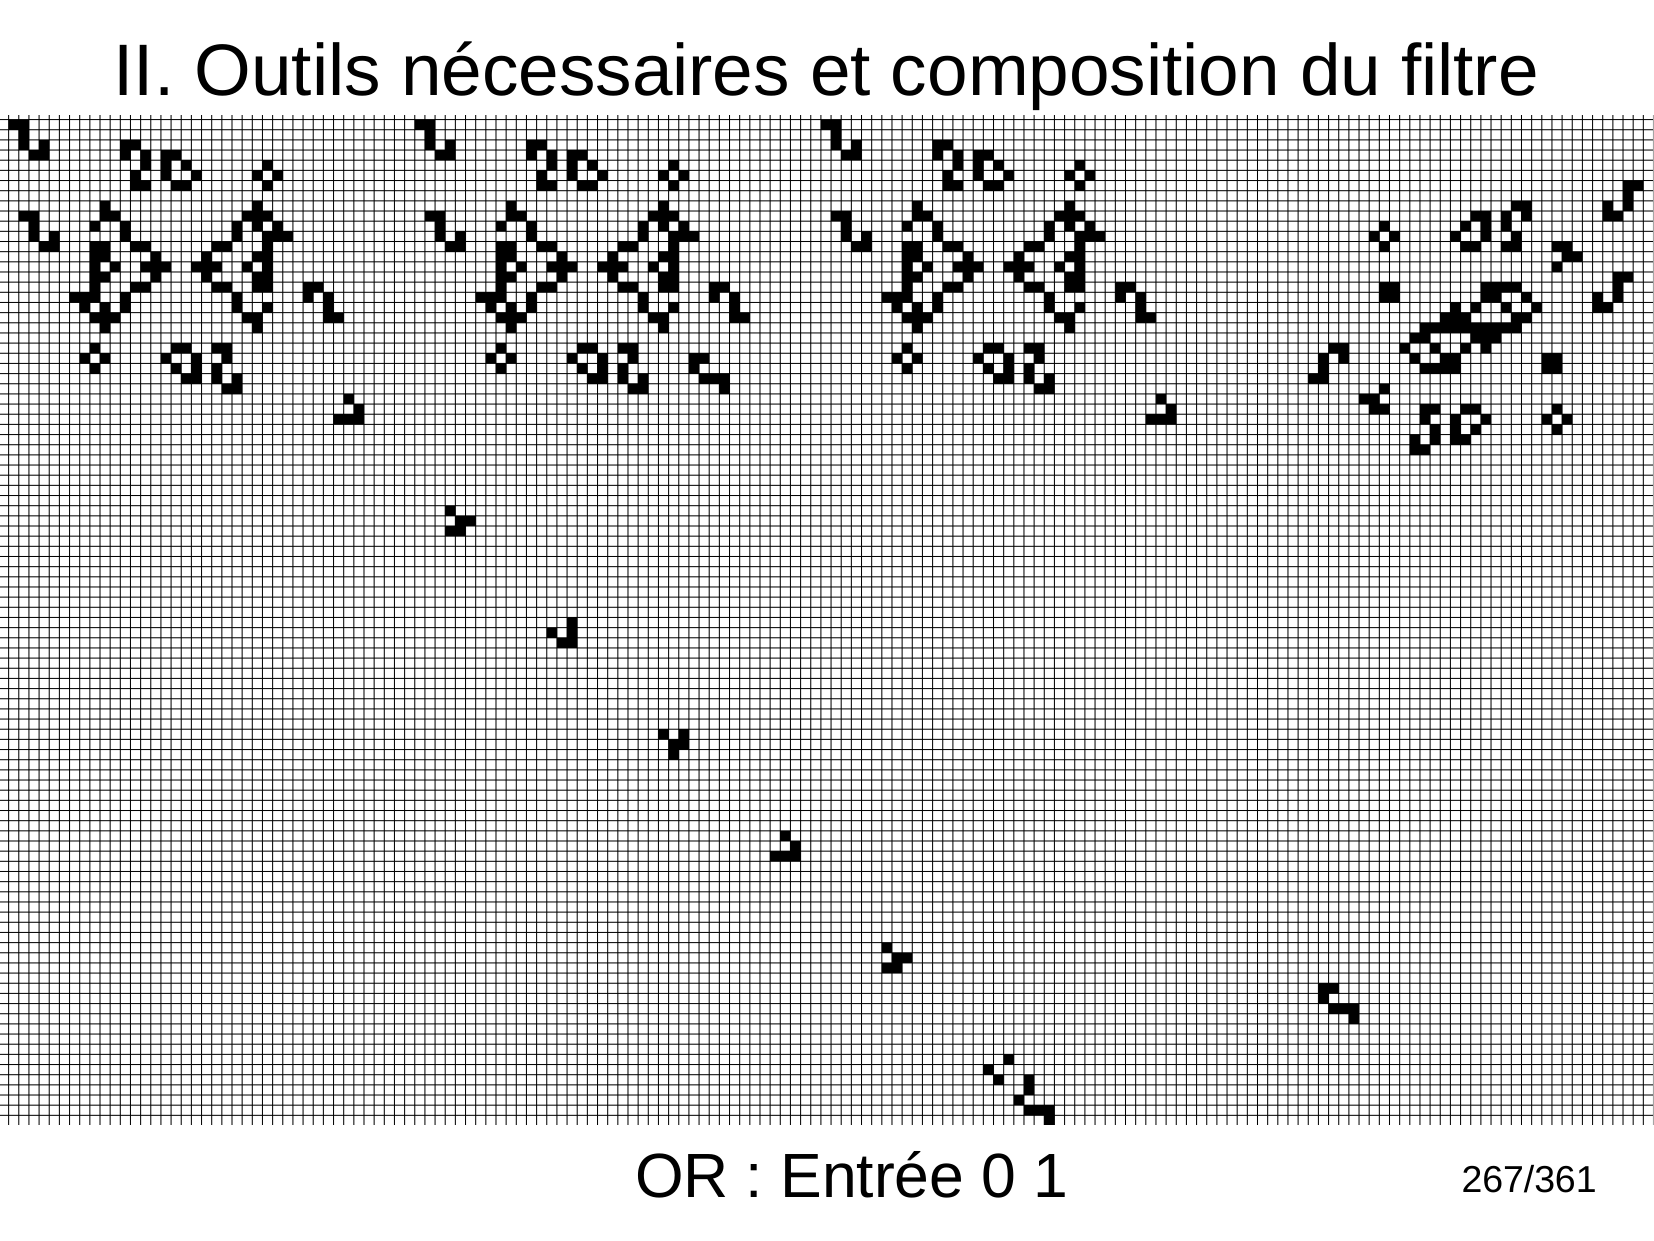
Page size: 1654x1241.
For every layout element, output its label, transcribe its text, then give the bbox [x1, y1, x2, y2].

title II. Outils nécessaires et composition du filtre [82, 0, 1571, 174]
text_box <number>/361 [1446, 1151, 1654, 1209]
text_box OR : Entrée 0 1 [620, 1133, 1084, 1219]
picture [0, 115, 1654, 1125]
